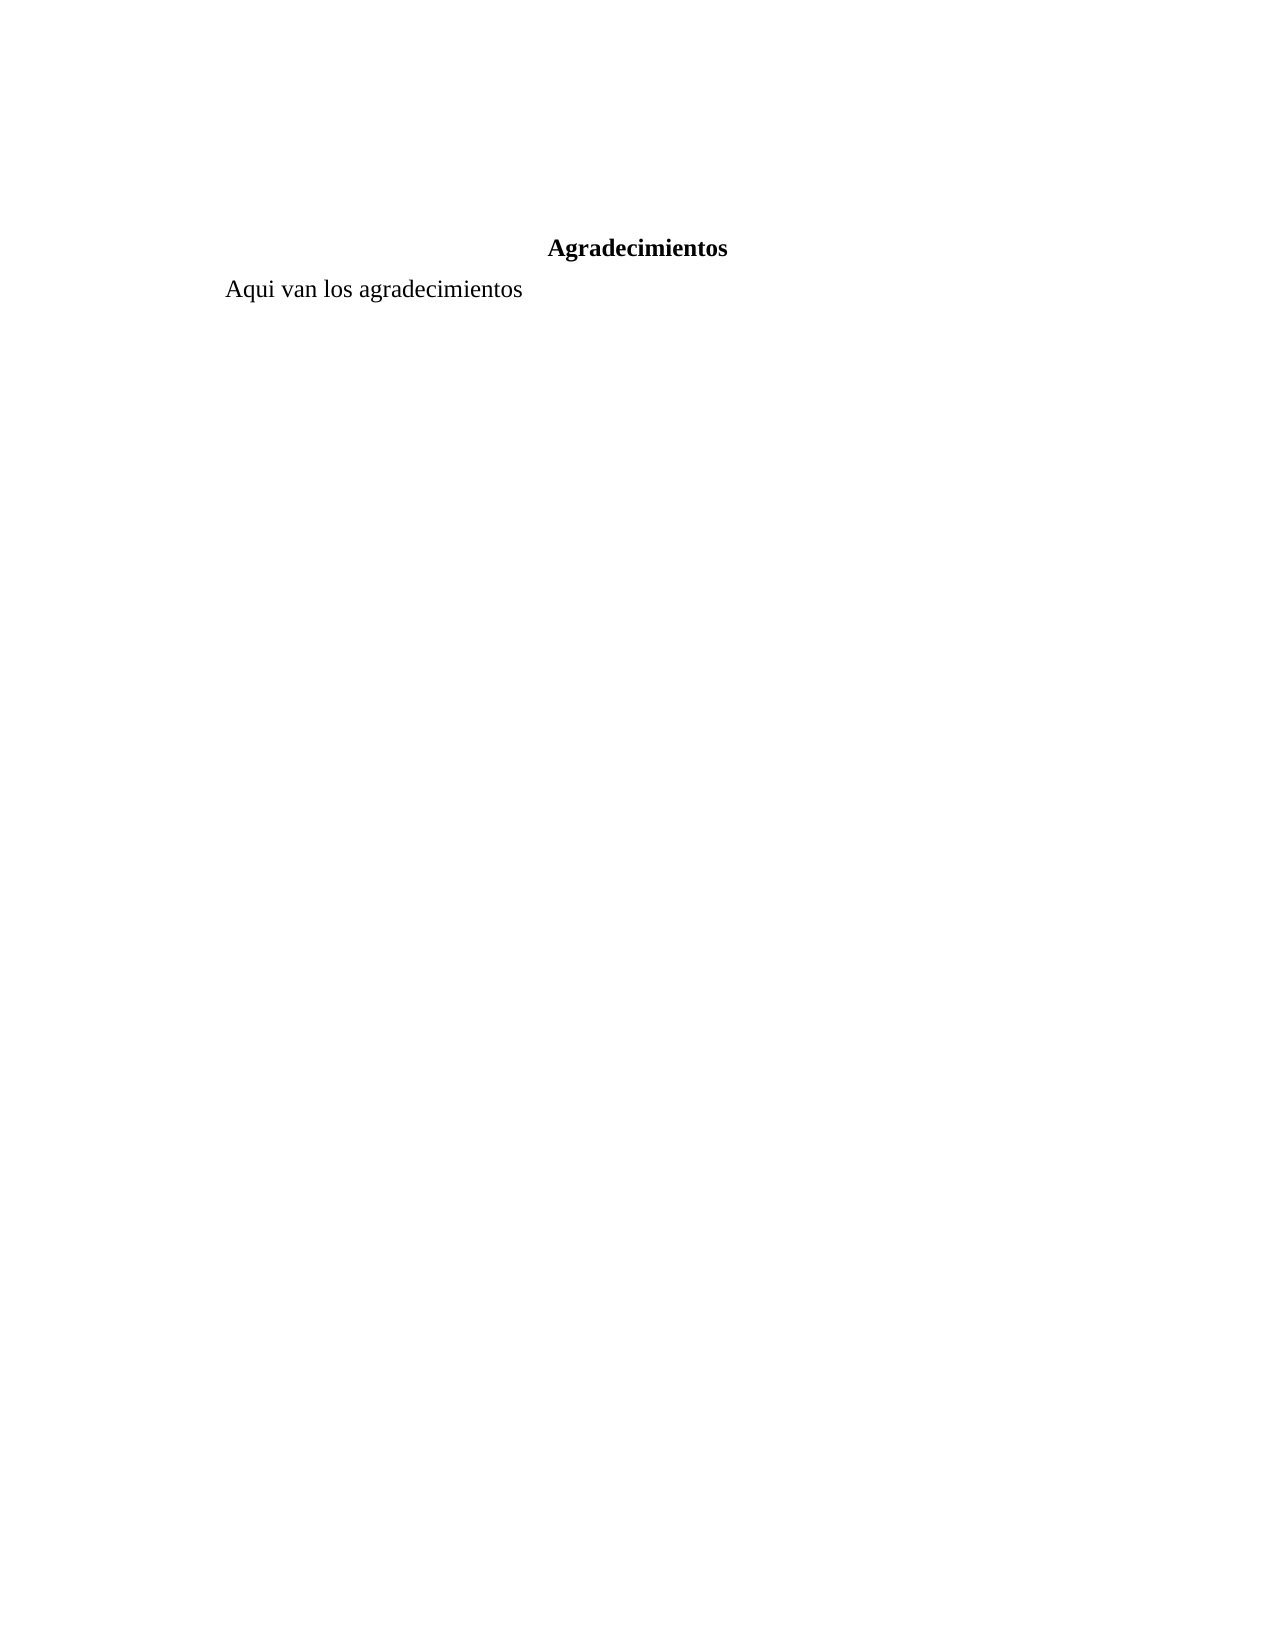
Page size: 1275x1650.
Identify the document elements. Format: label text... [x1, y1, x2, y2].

text Aqui van los agradecimientos [150, 274, 1125, 303]
subtitle Agradecimientos [150, 233, 1125, 262]
